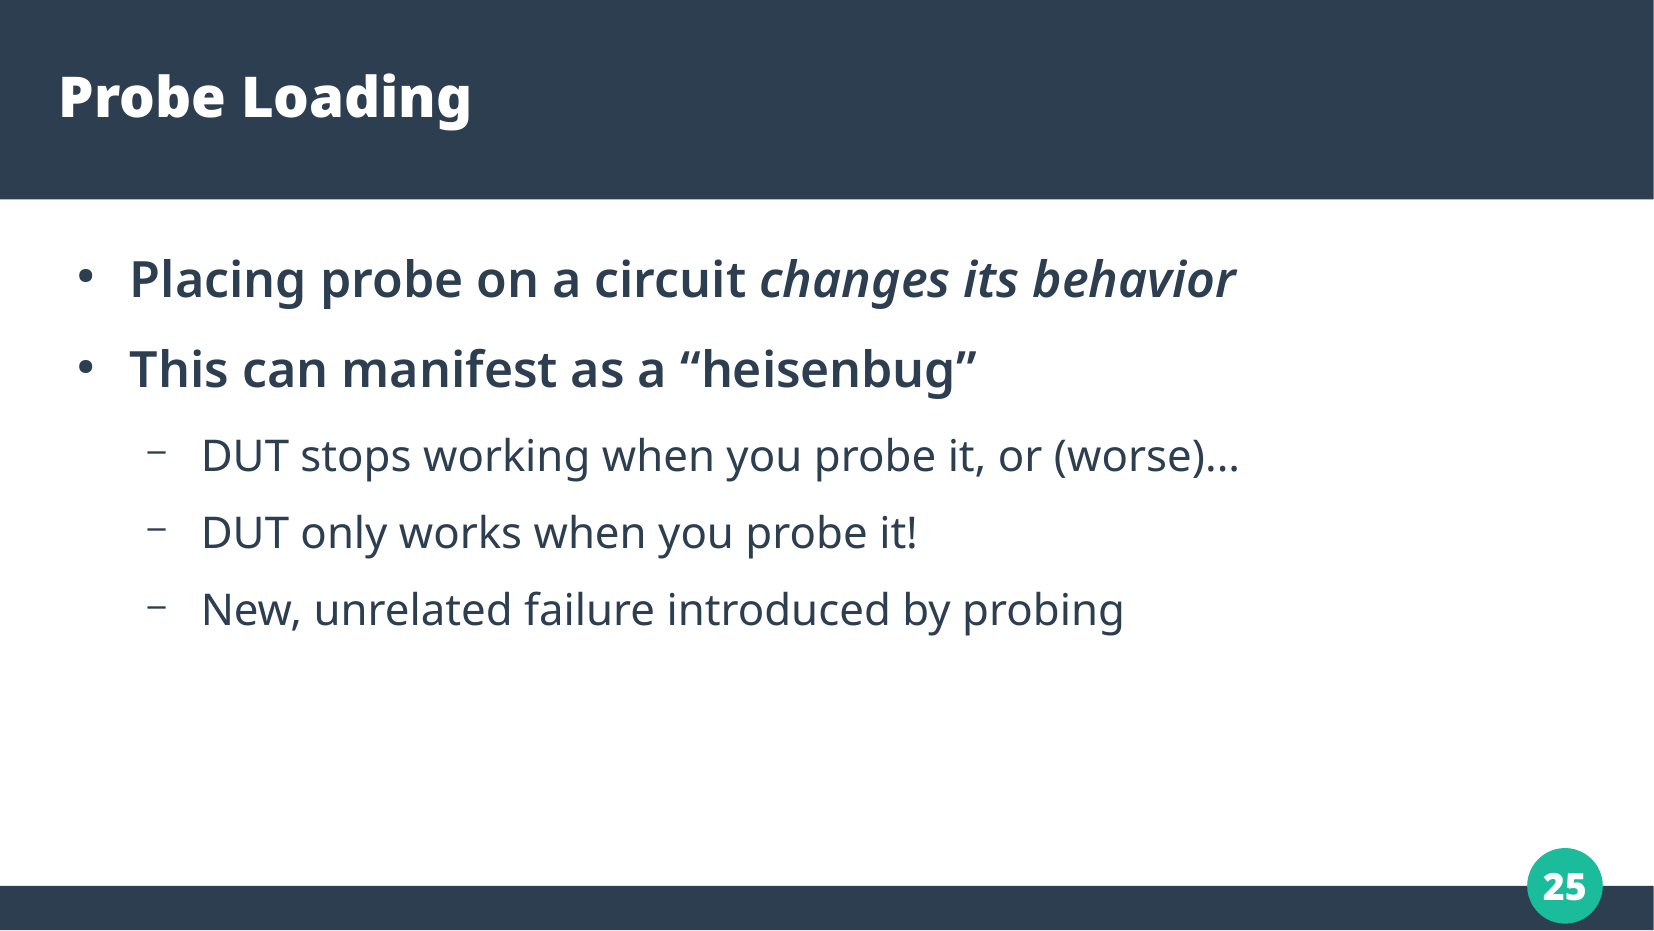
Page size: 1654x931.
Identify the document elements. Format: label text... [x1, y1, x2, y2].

title Probe Loading [59, 37, 1595, 155]
list Placing probe on a circuit changes its behavior This can manifest as a “heisenbug” DUT stops working when you probe it, or (worse)... DUT only works when you probe it! New, unrelated failure introduced by probing [59, 243, 1595, 864]
